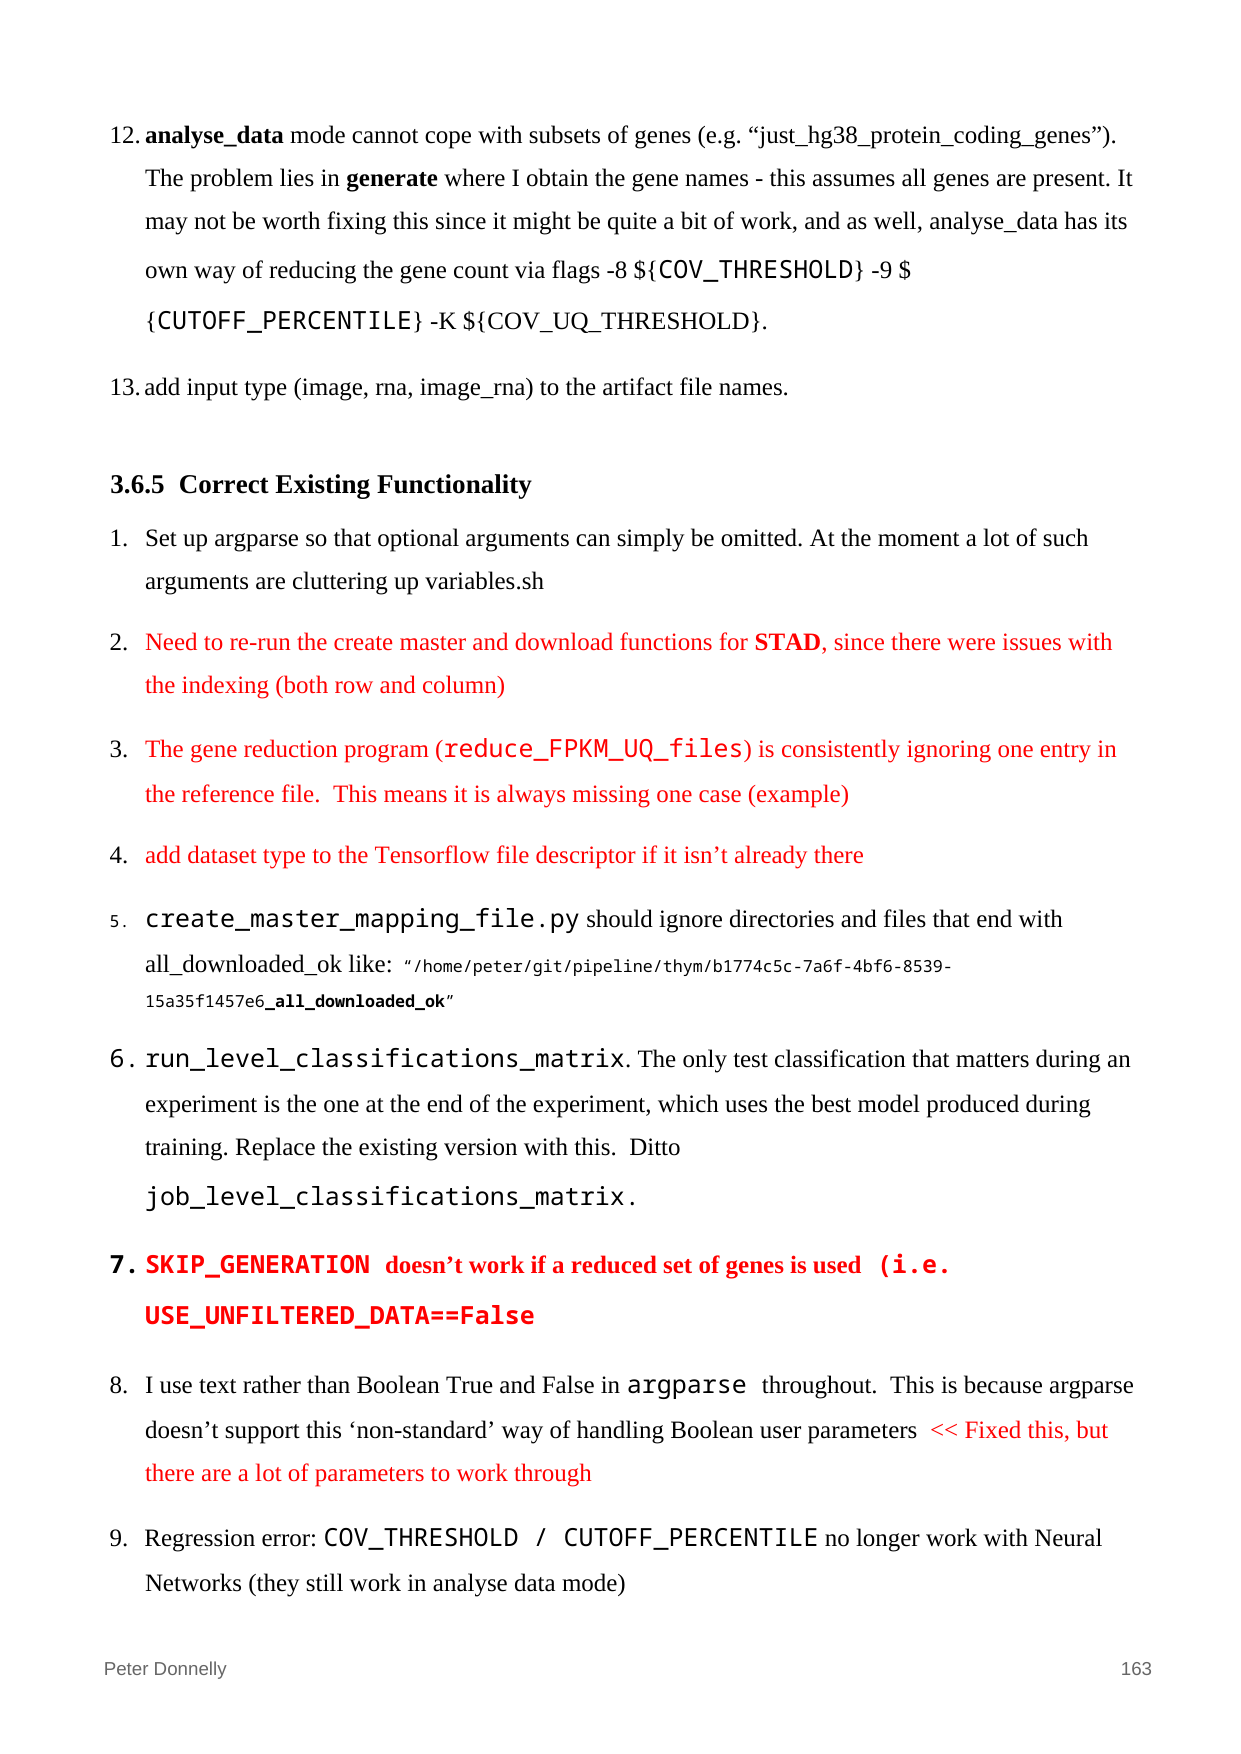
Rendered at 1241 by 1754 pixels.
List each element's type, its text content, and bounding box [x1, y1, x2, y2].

list run_level_classifications_matrix. The only test classification that matters during an experiment is the one at the end of the experiment, which uses the best model produced during training. Replace the existing version with this. Ditto job_level_classifications_matrix. [109, 1041, 1146, 1212]
list create_master_mapping_file.py should ignore directories and files that end with all_downloaded_ok like: “/home/peter/git/pipeline/thym/b1774c5c-7a6f-4bf6-8539-15a35f1457e6_all_downloaded_ok” [109, 901, 1146, 1012]
list I use text rather than Boolean True and False in argparse throughout. This is because argparse doesn’t support this ‘non-standard’ way of handling Boolean user parameters << Fixed this, but there are a lot of parameters to work through [109, 1367, 1146, 1487]
list add input type (image, rna, image_rna) to the artifact file names. [109, 372, 1146, 400]
list add dataset type to the Tensorflow file descriptor if it isn’t already there [109, 840, 1146, 868]
list SKIP_GENERATION doesn’t work if a reduced set of genes is used (i.e. USE_UNFILTERED_DATA==False [109, 1247, 1146, 1332]
list The gene reduction program (reduce_FPKM_UQ_files) is consistently ignoring one entry in the reference file. This means it is always missing one case (example) [109, 731, 1146, 808]
list analyse_data mode cannot cope with subsets of genes (e.g. “just_hg38_protein_coding_genes”). The problem lies in generate where I obtain the gene names - this assumes all genes are present. It may not be worth fixing this since it might be quite a bit of work, and as well, analyse_data has its own way of reducing the gene count via flags -8 ${COV_THRESHOLD} -9 ${CUTOFF_PERCENTILE} -K ${COV_UQ_THRESHOLD}. [109, 120, 1146, 337]
subtitle Correct Existing Functionality [103, 468, 1146, 499]
list Set up argparse so that optional arguments can simply be omitted. At the moment a lot of such arguments are cluttering up variables.sh [109, 523, 1146, 594]
list Regression error: COV_THRESHOLD / CUTOFF_PERCENTILE no longer work with Neural Networks (they still work in analyse data mode) [109, 1519, 1146, 1596]
list Need to re-run the create master and download functions for STAD, since there were issues with the indexing (both row and column) [109, 627, 1146, 698]
